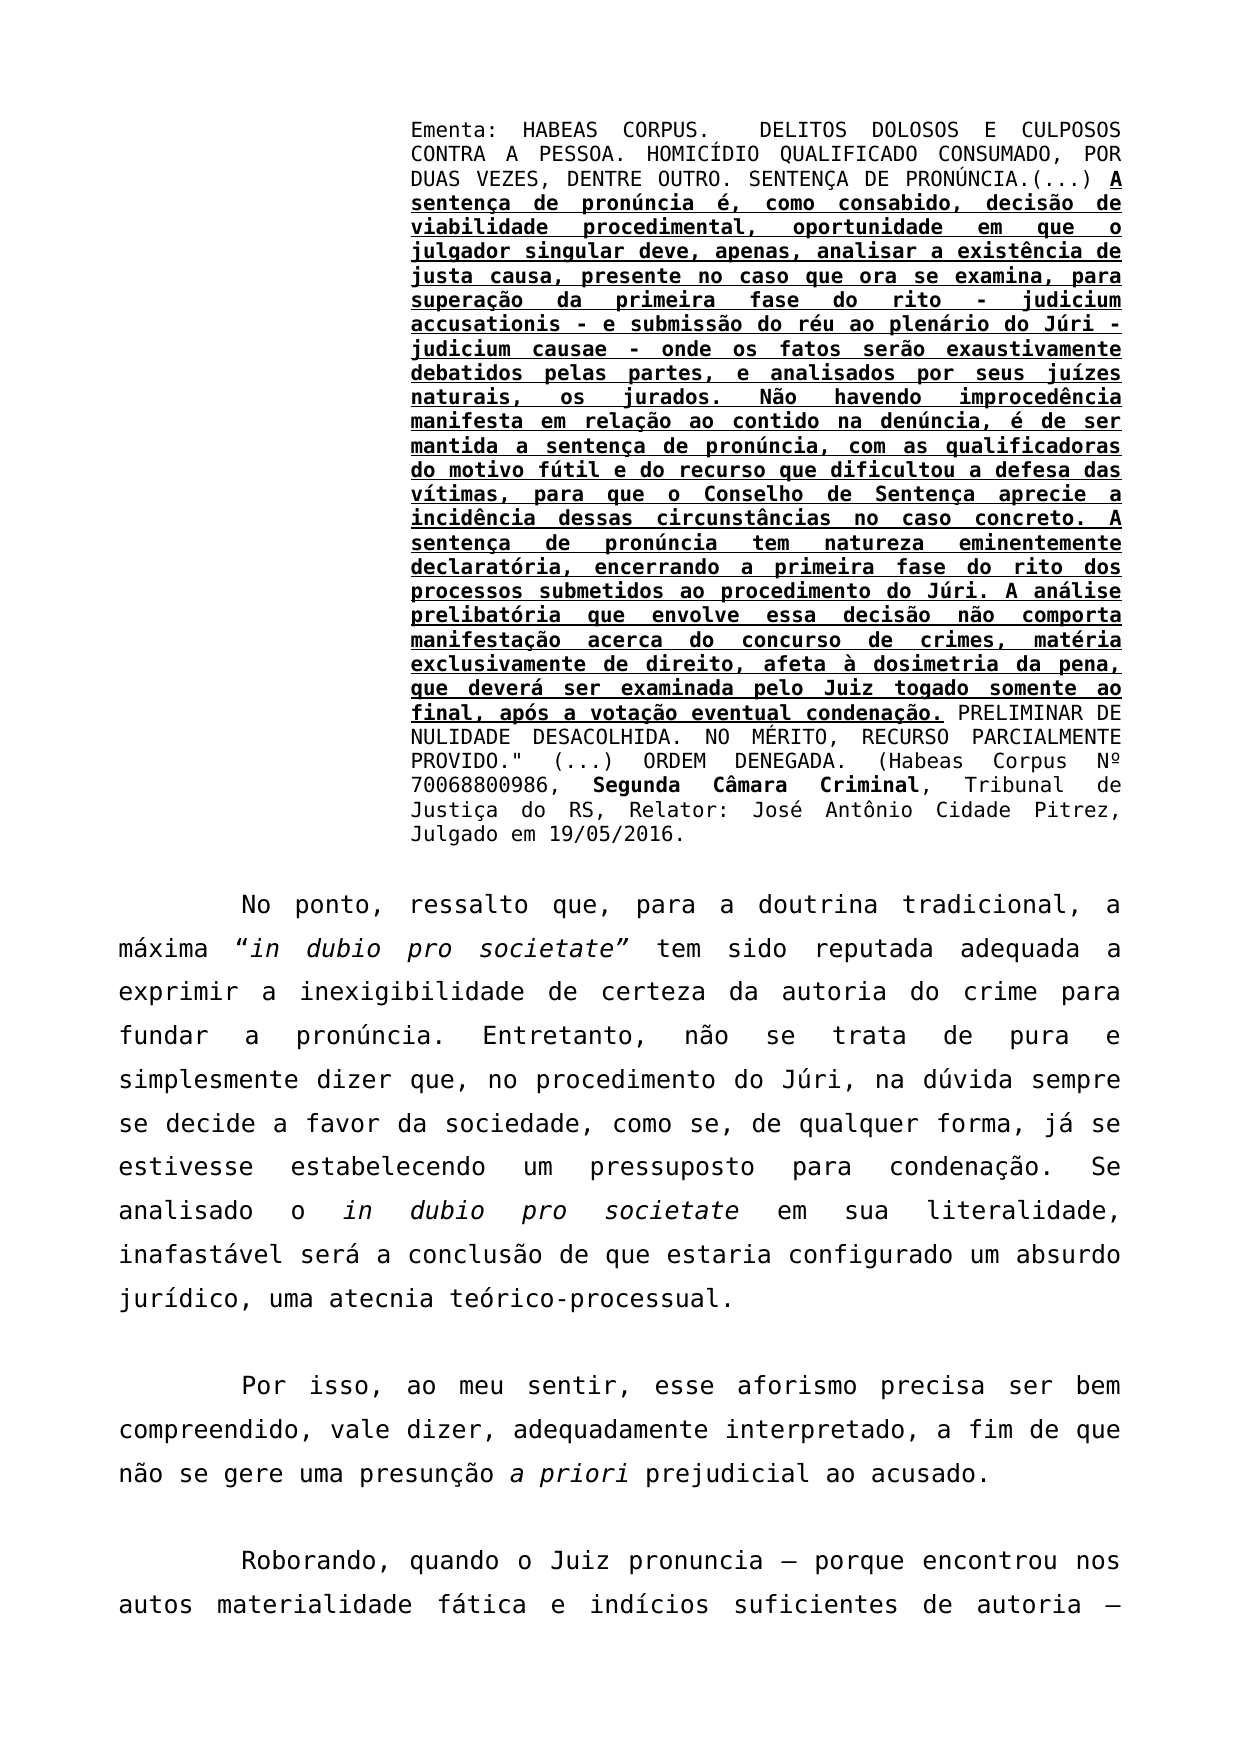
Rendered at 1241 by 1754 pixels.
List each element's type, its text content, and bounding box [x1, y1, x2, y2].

text do motivo fútil e do recurso que dificultou a defesa das [410, 456, 1122, 479]
text - judicium causae - onde os fatos serão exaustivamente [410, 334, 1122, 358]
text No ponto, ressalto que, para a doutrina tradicional, a máxima “in dubio pro societate” tem sido reputada adequada a exprimir a inexigibilidade de certeza da autoria do crime para fundar a pronúncia. Entretanto, não se trata de pura e simplesmente dizer que, no procedimento do Júri, na dúvida sempre se decide a favor da sociedade, como se, de qualquer forma, já se estivesse estabelecendo um pressuposto para condenação. Se analisado o in dubio pro societate em sua literalidade, inafastável será a conclusão de que estaria configurado um absurdo jurídico, uma atecnia teórico-processual. [118, 890, 1122, 1313]
text manifestação acerca do concurso de crimes, matéria [410, 625, 1122, 649]
text sentença de pronúncia tem natureza eminentemente [410, 528, 1122, 552]
text que deverá ser examinada pelo Juiz togado somente ao [410, 674, 1122, 697]
text naturais, os jurados. Não havendo improcedência [410, 383, 1122, 406]
text vítimas, para que o Conselho de Sentença aprecie a [410, 480, 1122, 503]
text accusationis - e submissão do réu ao plenário do Júri [410, 310, 1122, 333]
text debatidos pelas partes, e analisados por seus juízes [410, 359, 1122, 382]
text declaratória, encerrando a primeira fase do rito dos [410, 553, 1122, 576]
text superação da primeira fase do rito - judicium [410, 286, 1122, 309]
text viabilidade procedimental, oportunidade em que o [410, 213, 1122, 236]
text Roborando, quando o Juiz pronuncia – porque encontrou nos autos materialidade fática e indícios suficientes de autoria – [118, 1546, 1122, 1619]
text prelibatória que envolve essa decisão não comporta [410, 601, 1122, 624]
text Por isso, ao meu sentir, esse aforismo precisa ser bem compreendido, vale dizer, adequadamente interpretado, a fim de que não se gere uma presunção a priori prejudicial ao acusado. [118, 1371, 1122, 1488]
text manifesta em relação ao contido na denúncia, é de ser [410, 407, 1122, 430]
text incidência dessas circunstâncias no caso concreto. A [410, 504, 1122, 527]
text exclusivamente de direito, afeta à dosimetria da pena, [410, 650, 1122, 673]
text mantida a sentença de pronúncia, com as qualificadoras [410, 431, 1122, 455]
text final, após a votação eventual condenação. PRELIMINAR DE NULIDADE DESACOLHIDA. NO MÉRITO, RECURSO PARCIALMENTE PROVIDO." (...) ORDEM DENEGADA. (Habeas Corpus Nº 70068800986, Segunda Câmara Criminal, Tribunal de Justiça do RS, Relator: José Antônio Cidade Pitrez, Julgado em 19/05/2016. [410, 698, 1122, 846]
text Ementa: HABEAS CORPUS. DELITOS DOLOSOS E CULPOSOS CONTRA A PESSOA. HOMICÍDIO QUALIFICADO CONSUMADO, POR DUAS VEZES, DENTRE OUTRO. SENTENÇA DE PRONÚNCIA.(...) A sentença de pronúncia é, como consabido, decisão de [410, 118, 1122, 212]
text justa causa, presente no caso que ora se examina, para [410, 261, 1122, 285]
text julgador singular deve, apenas, analisar a existência de [410, 237, 1122, 260]
text processos submetidos ao procedimento do Júri. A análise [410, 577, 1122, 600]
